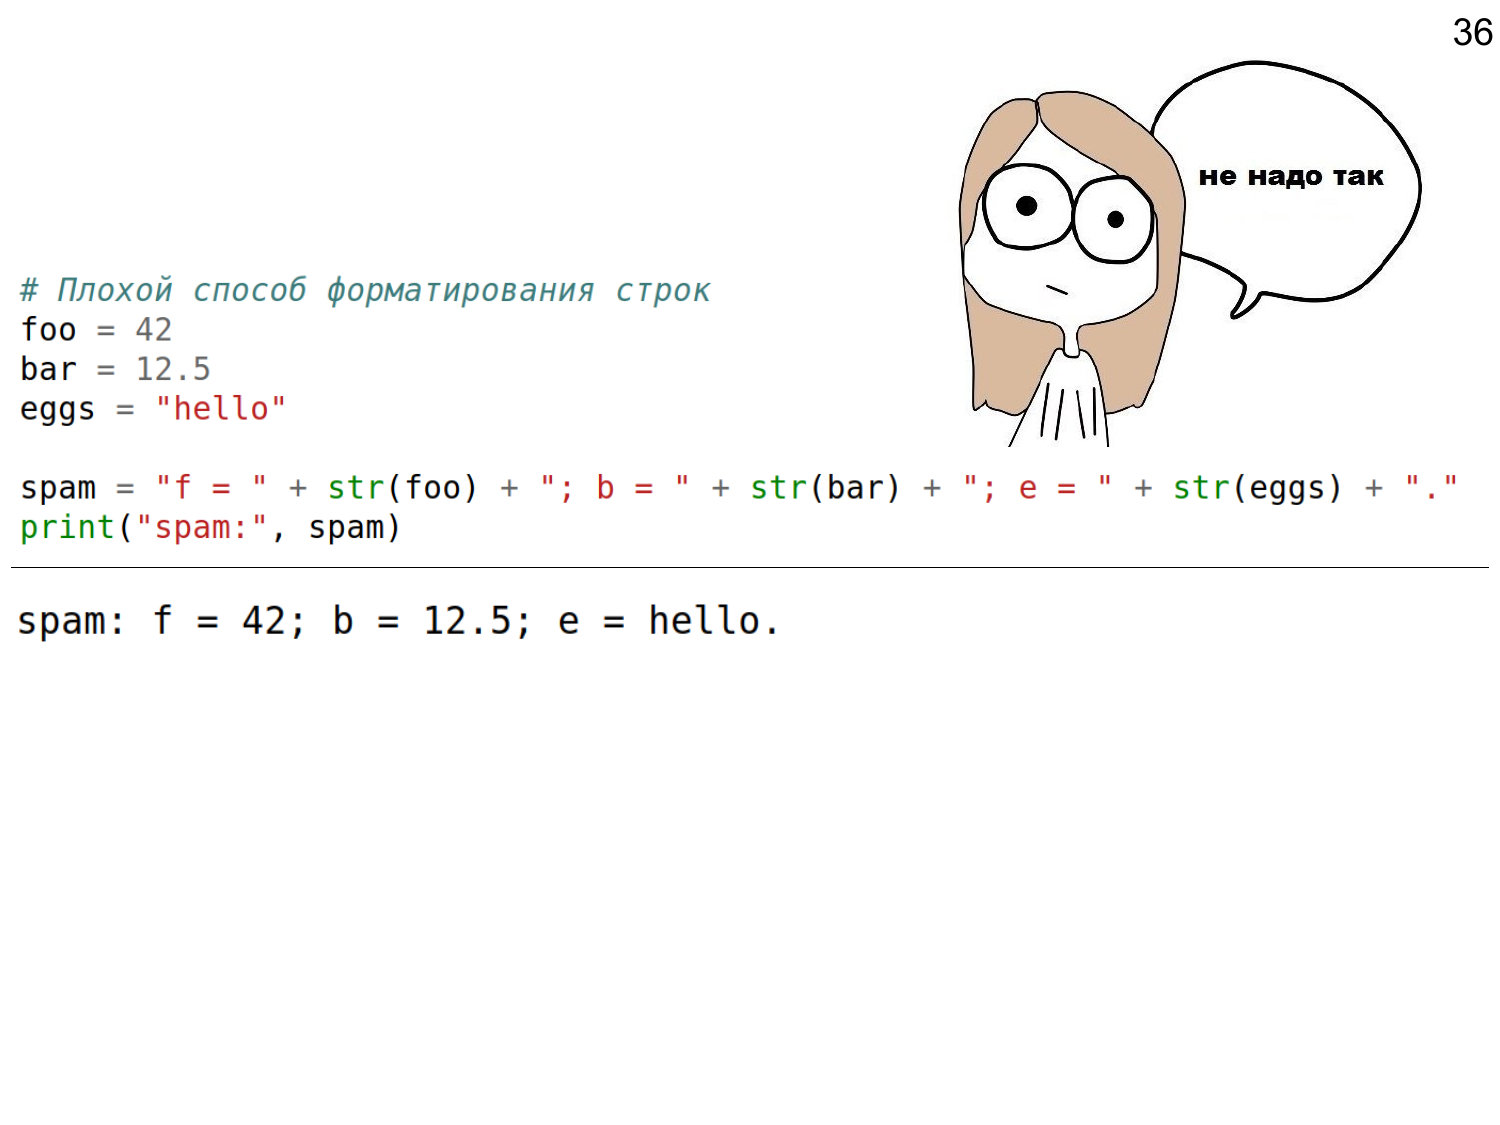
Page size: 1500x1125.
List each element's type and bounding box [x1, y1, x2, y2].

picture [12, 597, 787, 653]
picture [13, 57, 1470, 553]
